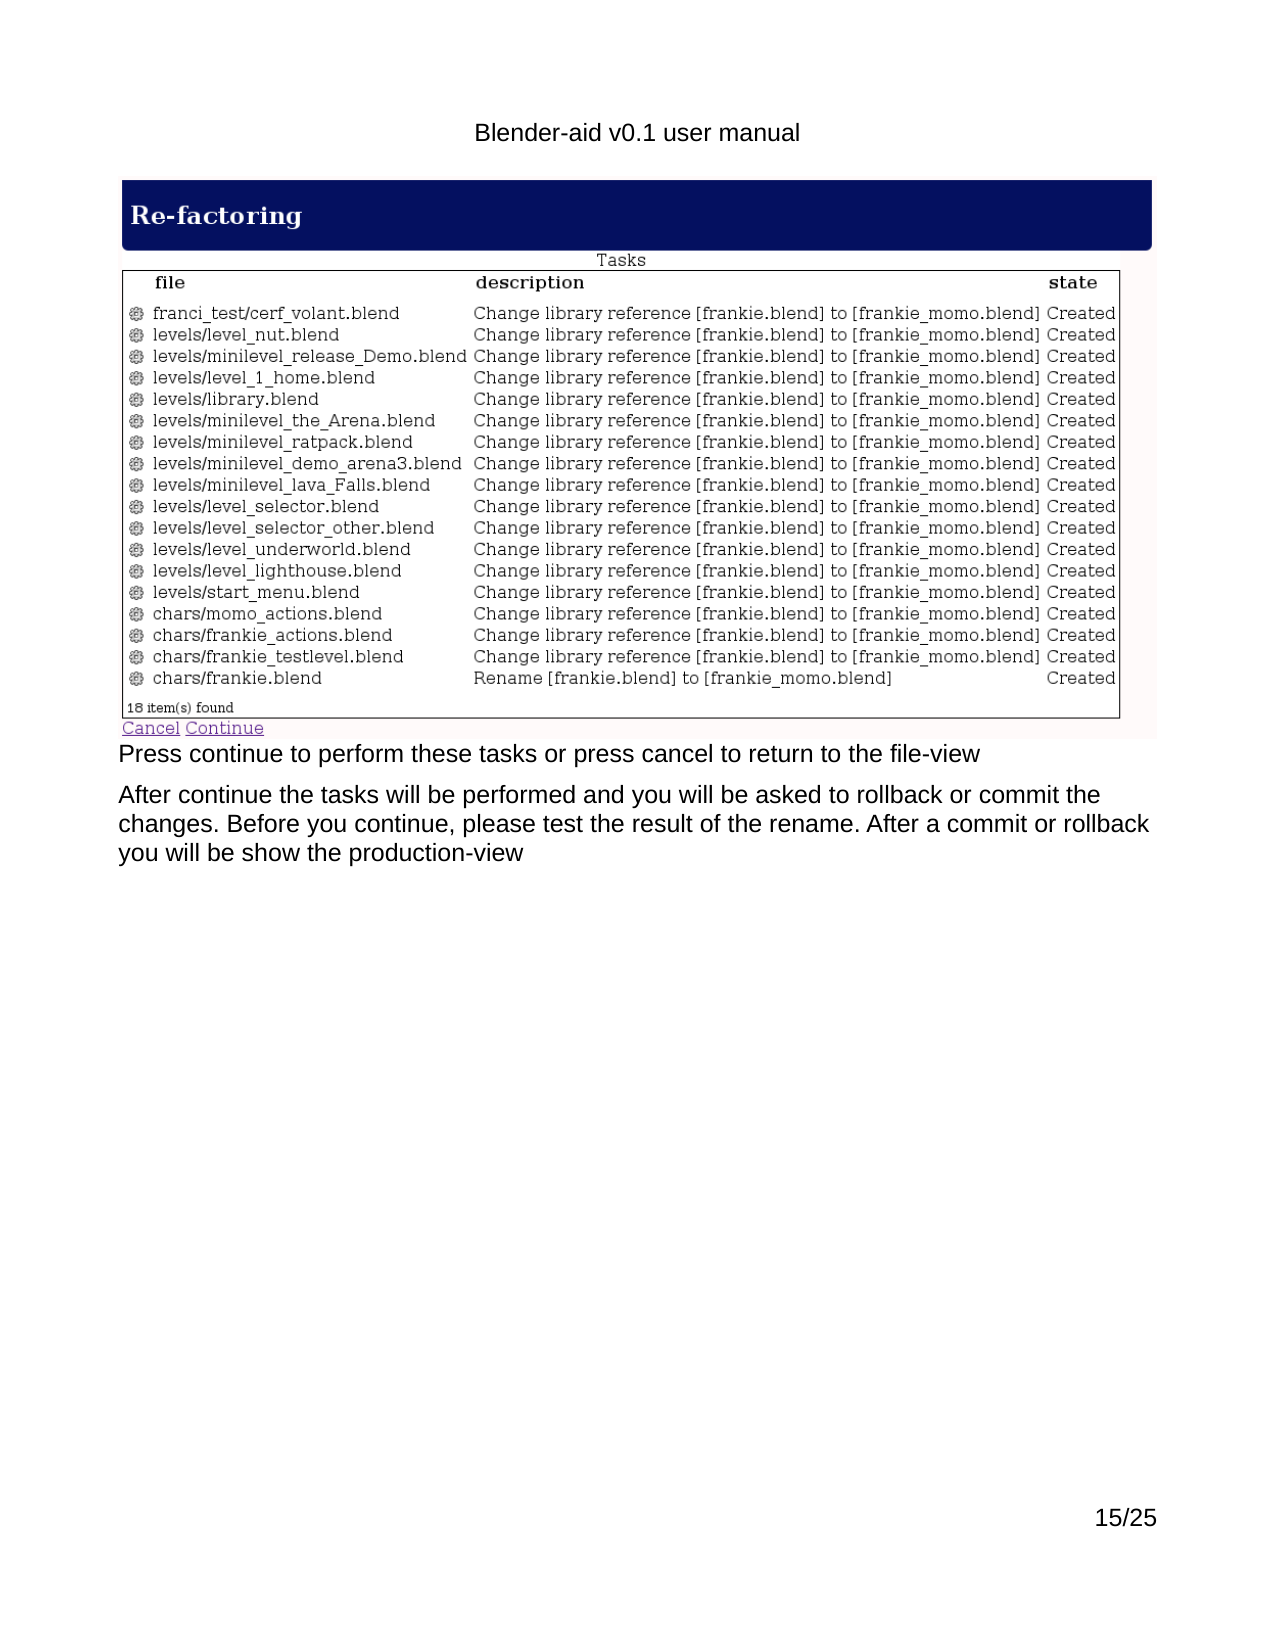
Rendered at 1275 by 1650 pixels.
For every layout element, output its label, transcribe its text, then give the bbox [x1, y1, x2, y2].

text After continue the tasks will be performed and you will be asked to rollback or commit the changes. Before you continue, please test the result of the rename. After a commit or rollback you will be show the production-view [118, 780, 1157, 867]
picture [118, 176, 1157, 739]
text Press continue to perform these tasks or press cancel to return to the file-view [118, 739, 1157, 768]
